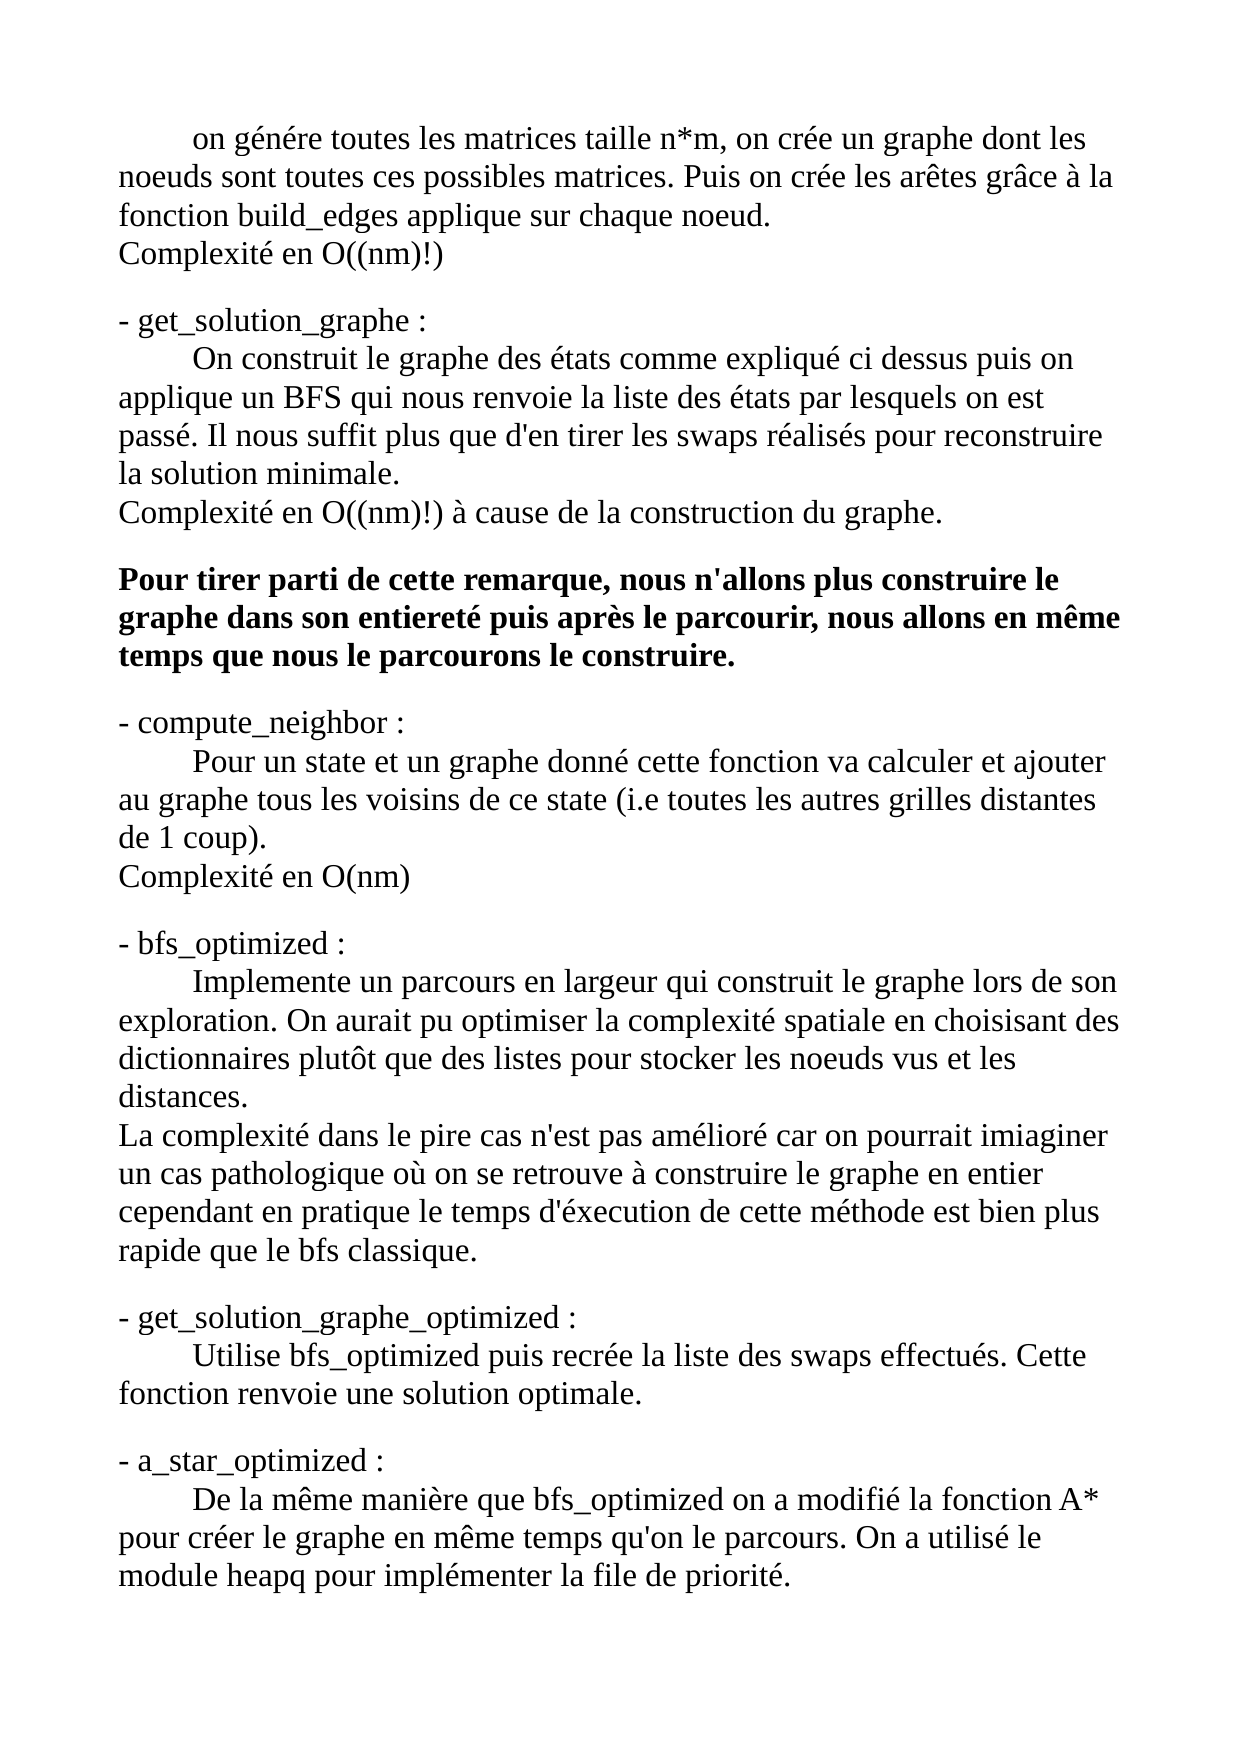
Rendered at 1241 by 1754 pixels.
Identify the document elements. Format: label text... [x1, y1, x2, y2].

text Complexité en O((nm)!) [118, 233, 1122, 271]
text on génére toutes les matrices taille n*m, on crée un graphe dont les noeuds sont toutes ces possibles matrices. Puis on crée les arêtes grâce à la fonction build_edges applique sur chaque noeud. [118, 118, 1122, 233]
text - bfs_optimized : [118, 923, 1122, 961]
text Complexité en O(nm) [118, 856, 1122, 894]
text Pour tirer parti de cette remarque, nous n'allons plus construire le graphe dans son entiereté puis après le parcourir, nous allons en même temps que nous le parcourons le construire. [118, 559, 1122, 674]
text Implemente un parcours en largeur qui construit le graphe lors de son exploration. On aurait pu optimiser la complexité spatiale en choisisant des dictionnaires plutôt que des listes pour stocker les noeuds vus et les distances. [118, 961, 1122, 1115]
text On construit le graphe des états comme expliqué ci dessus puis on applique un BFS qui nous renvoie la liste des états par lesquels on est passé. Il nous suffit plus que d'en tirer les swaps réalisés pour reconstruire la solution minimale. [118, 338, 1122, 492]
text Complexité en O((nm)!) à cause de la construction du graphe. [118, 492, 1122, 530]
text - compute_neighbor : [118, 703, 1122, 741]
text De la même manière que bfs_optimized on a modifié la fonction A* pour créer le graphe en même temps qu'on le parcours. On a utilisé le module heapq pour implémenter la file de priorité. [118, 1479, 1122, 1594]
text Utilise bfs_optimized puis recrée la liste des swaps effectués. Cette fonction renvoie une solution optimale. [118, 1335, 1122, 1412]
text - get_solution_graphe : [118, 300, 1122, 338]
text - a_star_optimized : [118, 1441, 1122, 1479]
text - get_solution_graphe_optimized : [118, 1297, 1122, 1335]
text Pour un state et un graphe donné cette fonction va calculer et ajouter au graphe tous les voisins de ce state (i.e toutes les autres grilles distantes de 1 coup). [118, 741, 1122, 856]
text La complexité dans le pire cas n'est pas amélioré car on pourrait imiaginer un cas pathologique où on se retrouve à construire le graphe en entier cependant en pratique le temps d'éxecution de cette méthode est bien plus rapide que le bfs classique. [118, 1115, 1122, 1268]
